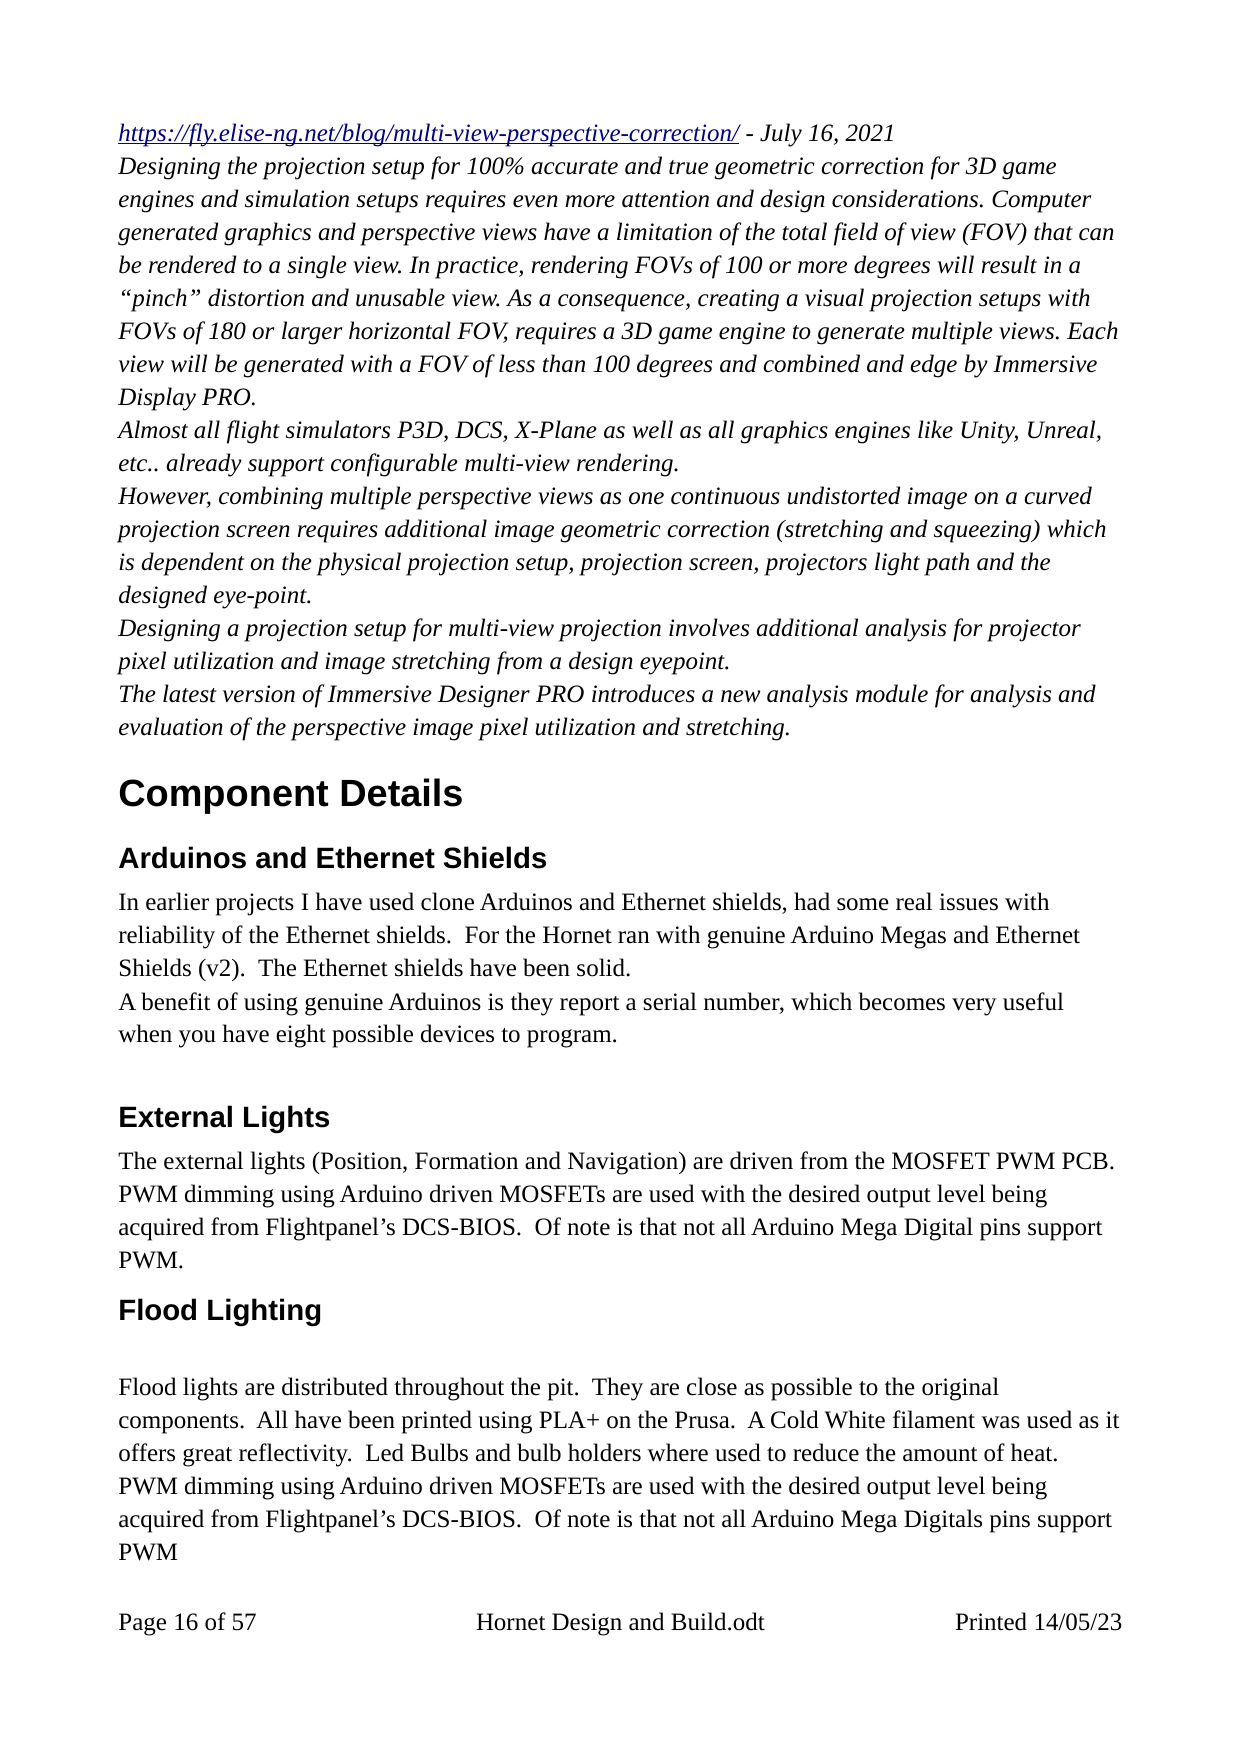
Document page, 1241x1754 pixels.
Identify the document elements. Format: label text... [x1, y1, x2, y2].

text Designing the projection setup for 100% accurate and true geometric correction for 3D game engines and simulation setups requires even more attention and design considerations. Computer generated graphics and perspective views have a limitation of the total field of view (FOV) that can be rendered to a single view. In practice, rendering FOVs of 100 or more degrees will result in a “pinch” distortion and unusable view. As a consequence, creating a visual projection setups with FOVs of 180 or larger horizontal FOV, requires a 3D game engine to generate multiple views. Each view will be generated with a FOV of less than 100 degrees and combined and edge by Immersive Display PRO. [118, 151, 1122, 411]
subtitle Flood Lighting [118, 1293, 1122, 1327]
subtitle External Lights [118, 1100, 1122, 1134]
text However, combining multiple perspective views as one continuous undistorted image on a curved projection screen requires additional image geometric correction (stretching and squeezing) which is dependent on the physical projection setup, projection screen, projectors light path and the designed eye-point. [118, 481, 1122, 609]
text Designing a projection setup for multi-view projection involves additional analysis for projector pixel utilization and image stretching from a design eyepoint. [118, 613, 1122, 675]
text A benefit of using genuine Arduinos is they report a serial number, which becomes very useful when you have eight possible devices to program. [118, 987, 1122, 1048]
text Flood lights are distributed throughout the pit. They are close as possible to the original components. All have been printed using PLA+ on the Prusa. A Cold White filament was used as it offers great reflectivity. Led Bulbs and bulb holders where used to reduce the amount of heat. [118, 1372, 1122, 1467]
subtitle Arduinos and Ethernet Shields [118, 841, 1122, 875]
text PWM dimming using Arduino driven MOSFETs are used with the desired output level being acquired from Flightpanel’s DCS-BIOS. Of note is that not all Arduino Mega Digitals pins support PWM [118, 1471, 1122, 1566]
text The external lights (Position, Formation and Navigation) are driven from the MOSFET PWM PCB. [118, 1146, 1122, 1175]
subtitle Component Details [118, 771, 1122, 814]
text In earlier projects I have used clone Arduinos and Ethernet shields, had some real issues with reliability of the Ethernet shields. For the Hornet ran with genuine Arduino Megas and Ethernet Shields (v2). The Ethernet shields have been solid. [118, 887, 1122, 982]
text Almost all flight simulators P3D, DCS, X-Plane as well as all graphics engines like Unity, Unreal, etc.. already support configurable multi-view rendering. [118, 415, 1122, 477]
text The latest version of Immersive Designer PRO introduces a new analysis module for analysis and evaluation of the perspective image pixel utilization and stretching. [118, 679, 1122, 741]
text PWM dimming using Arduino driven MOSFETs are used with the desired output level being acquired from Flightpanel’s DCS-BIOS. Of note is that not all Arduino Mega Digital pins support PWM. [118, 1179, 1122, 1274]
text https://fly.elise-ng.net/blog/multi-view-perspective-correction/ - July 16, 2021 [118, 118, 1122, 147]
